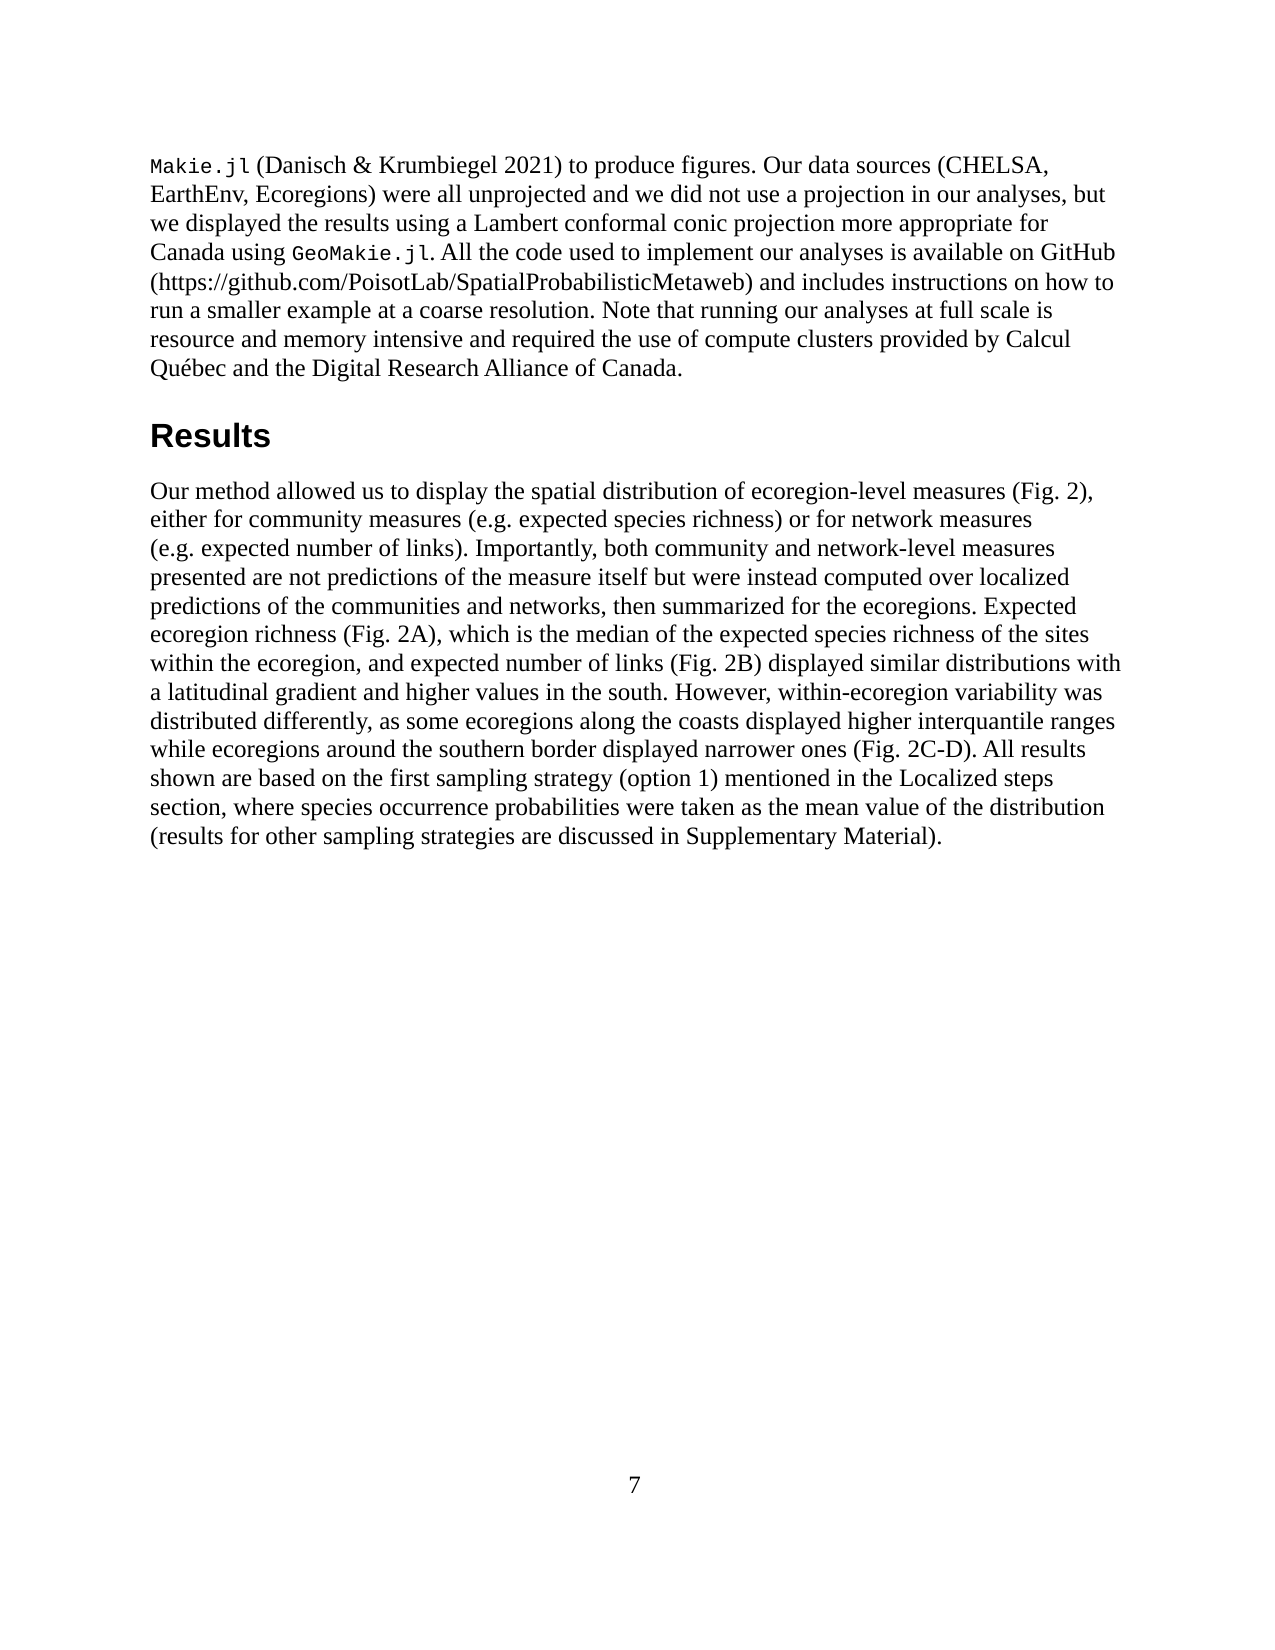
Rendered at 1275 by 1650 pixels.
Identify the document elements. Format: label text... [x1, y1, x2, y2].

text Our method allowed us to display the spatial distribution of ecoregion-level measures (Fig. 2), either for community measures (e.g. expected species richness) or for network measures (e.g. expected number of links). Importantly, both community and network-level measures presented are not predictions of the measure itself but were instead computed over localized predictions of the communities and networks, then summarized for the ecoregions. Expected ecoregion richness (Fig. 2A), which is the median of the expected species richness of the sites within the ecoregion, and expected number of links (Fig. 2B) displayed similar distributions with a latitudinal gradient and higher values in the south. However, within-ecoregion variability was distributed differently, as some ecoregions along the coasts displayed higher interquantile ranges while ecoregions around the southern border displayed narrower ones (Fig. 2C-D). All results shown are based on the first sampling strategy (option 1) mentioned in the Localized steps section, where species occurrence probabilities were taken as the mean value of the distribution (results for other sampling strategies are discussed in Supplementary Material). [150, 476, 1125, 849]
text Makie.jl (Danisch & Krumbiegel 2021) to produce figures. Our data sources (CHELSA, EarthEnv, Ecoregions) were all unprojected and we did not use a projection in our analyses, but we displayed the results using a Lambert conformal conic projection more appropriate for Canada using GeoMakie.jl. All the code used to implement our analyses is available on GitHub (https://github.com/PoisotLab/SpatialProbabilisticMetaweb) and includes instructions on how to run a smaller example at a coarse resolution. Note that running our analyses at full scale is resource and memory intensive and required the use of compute clusters provided by Calcul Québec and the Digital Research Alliance of Canada. [150, 150, 1125, 382]
subtitle Results [150, 416, 1125, 454]
